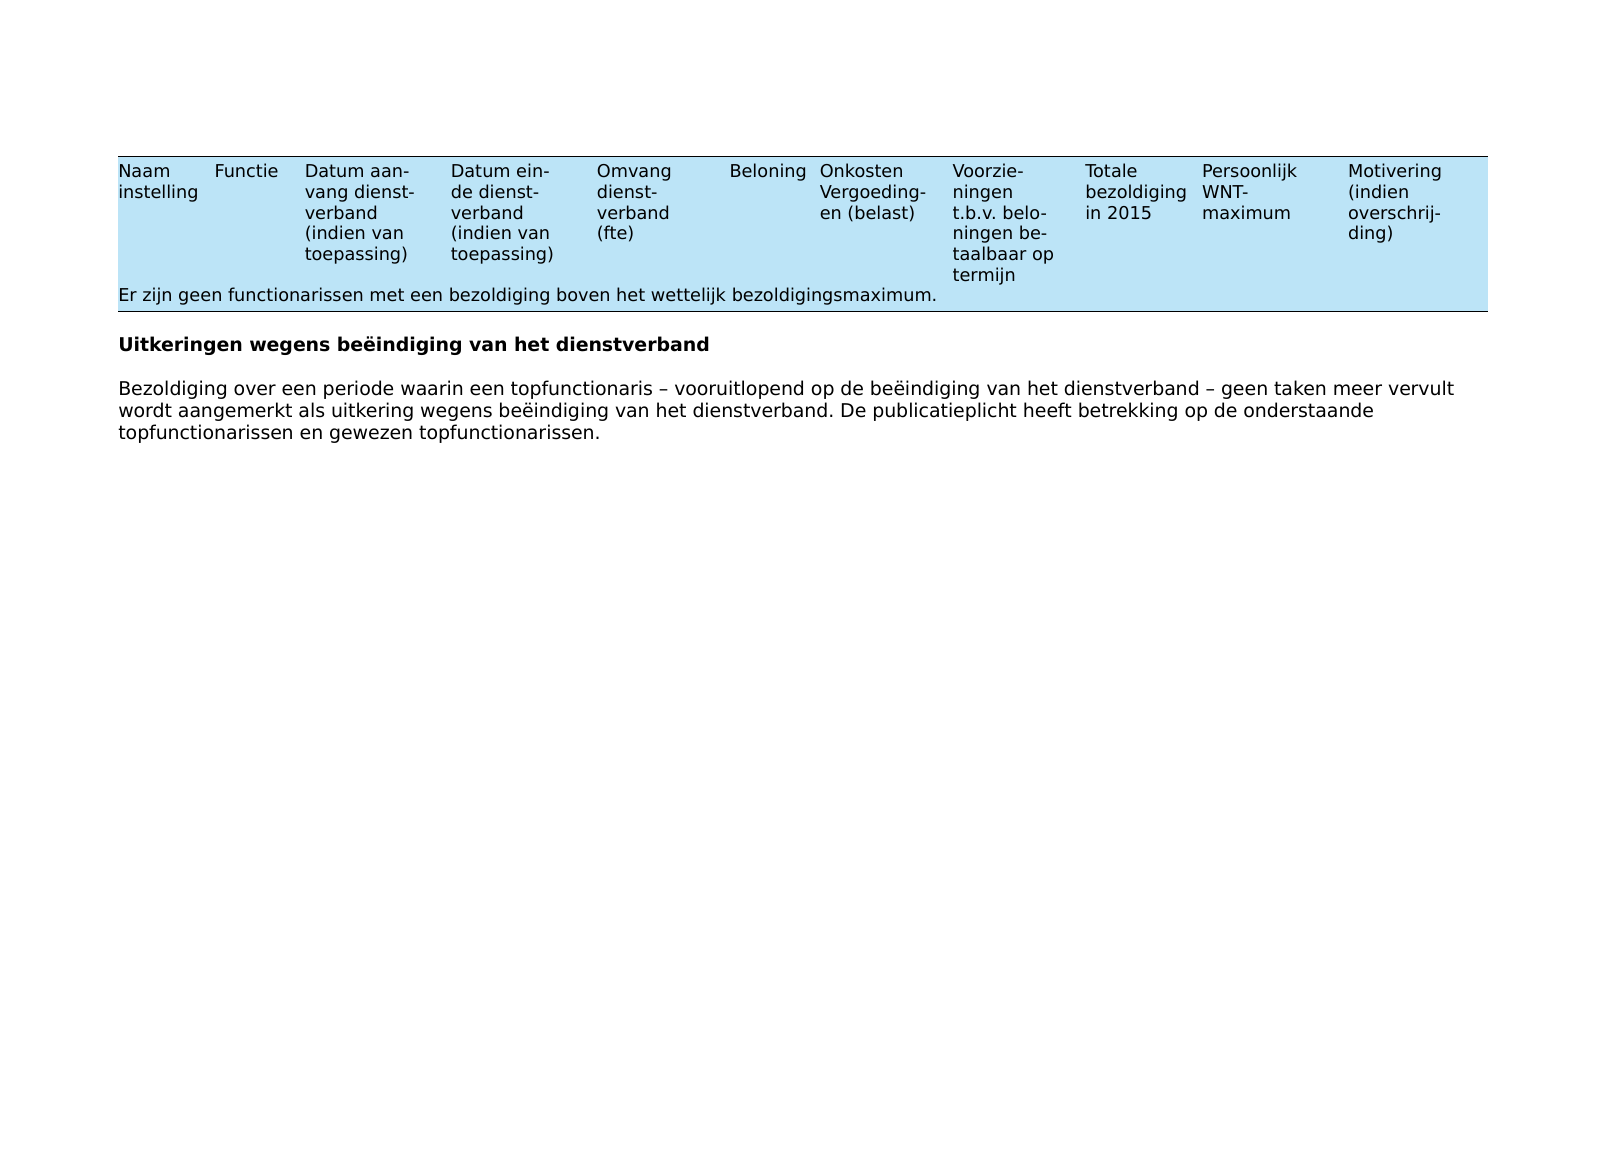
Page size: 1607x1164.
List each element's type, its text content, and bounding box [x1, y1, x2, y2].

subtitle Uitkeringen wegens beëindiging van het dienstverband [118, 334, 1488, 356]
table_cell Beloning [724, 157, 814, 285]
text Bezoldiging over een periode waarin een topfunctionaris – vooruitlopend op de beëindiging van het dienstverband – geen taken meer vervult wordt aangemerkt als uitkering wegens beëindiging van het dienstverband. De publicatieplicht heeft betrekking op de onderstaande topfunctionarissen en gewezen topfunctionarissen. [118, 378, 1488, 444]
table_cell Onkosten Vergoeding- en (belast) [814, 157, 946, 285]
table_cell Persoonlijk WNT- maximum [1196, 157, 1342, 285]
table_cell Functie [208, 157, 299, 285]
table_cell Motivering (indien overschrij- ding) [1342, 157, 1488, 285]
table_cell Totale bezoldiging in 2015 [1079, 157, 1196, 285]
table_cell Naam instelling [118, 157, 208, 285]
table_cell Voorzie- ningen t.b.v. belo- ningen be- taalbaar op termijn [946, 157, 1079, 285]
table_cell Omvang dienst- verband (fte) [591, 157, 723, 285]
table_header Bezoldiging van niet-topfunctionarissen boven het WNT-maximum [118, 140, 1488, 156]
table_cell Datum aan- vang dienst- verband (indien van toepassing) [299, 157, 444, 285]
table_cell Datum ein- de dienst- verband (indien van toepassing) [445, 157, 591, 285]
table_cell Er zijn geen functionarissen met een bezoldiging boven het wettelijk bezoldigingsmaximum. [118, 285, 1488, 311]
